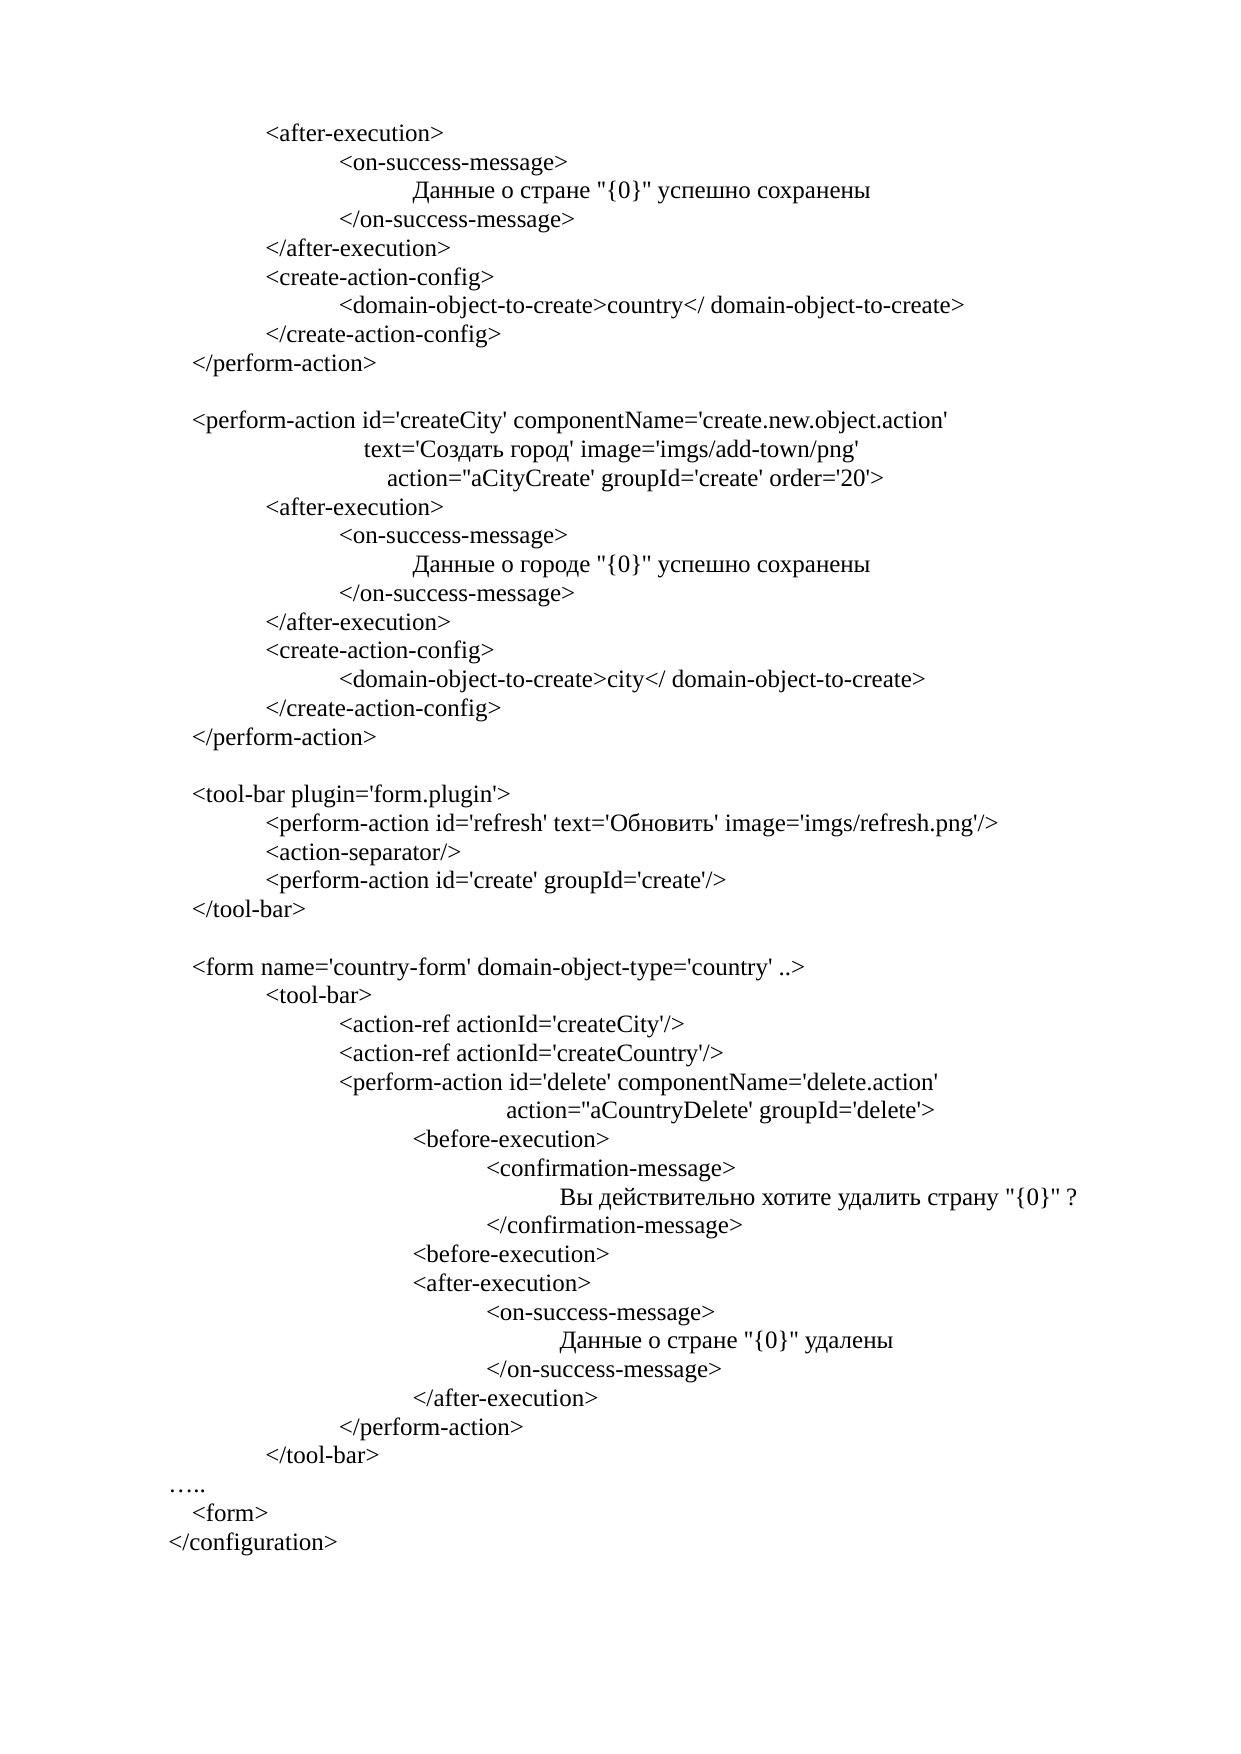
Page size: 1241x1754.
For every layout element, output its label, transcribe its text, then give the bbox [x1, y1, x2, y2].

text <after-execution> [118, 118, 1122, 147]
text Данные о стране ''{0}'' успешно сохранены [118, 176, 1122, 204]
text <tool-bar> [118, 981, 1122, 1009]
text </confirmation-message> [118, 1211, 1122, 1239]
text <on-success-message> [118, 521, 1122, 549]
text <perform-action id='create' groupId='create'/> [118, 866, 1122, 894]
text action=''aCityCreate' groupId='create' order='20'> [118, 463, 1122, 492]
text </on-success-message> [118, 578, 1122, 607]
text <action-ref actionId='createCountry'/> [118, 1038, 1122, 1067]
text <after-execution> [118, 492, 1122, 521]
text <after-execution> [118, 1268, 1122, 1297]
text ….. [118, 1469, 1122, 1498]
text <form> [118, 1498, 1122, 1527]
text </perform-action> [118, 722, 1122, 751]
text </perform-action> [118, 1412, 1122, 1441]
text <confirmation-message> [118, 1153, 1122, 1182]
text </configuration> [118, 1527, 1122, 1556]
text <create-action-config> [118, 262, 1122, 291]
text action=''aCountryDelete' groupId='delete'> [118, 1096, 1122, 1124]
text Данные о городе ''{0}'' успешно сохранены [118, 549, 1122, 578]
text </tool-bar> [118, 894, 1122, 923]
text <action-separator/> [118, 837, 1122, 866]
text <perform-action id='refresh' text='Обновить' image='imgs/refresh.png'/> [118, 808, 1122, 837]
text <create-action-config> [118, 636, 1122, 664]
text </create-action-config> [118, 693, 1122, 722]
text text='Создать город' image='imgs/add-town/png' [118, 434, 1122, 463]
text Вы действительно хотите удалить страну ''{0}'' ? [118, 1182, 1122, 1211]
text <perform-action id='createCity' componentName='create.new.object.action' [118, 406, 1122, 434]
text </tool-bar> [118, 1441, 1122, 1469]
text <domain-object-to-create>country</ domain-object-to-create> [118, 291, 1122, 319]
text <tool-bar plugin='form.plugin'> [118, 779, 1122, 808]
text <on-success-message> [118, 147, 1122, 176]
text <domain-object-to-create>city</ domain-object-to-create> [118, 664, 1122, 693]
text Данные о стране ''{0}'' удалены [118, 1326, 1122, 1354]
text </on-success-message> [118, 204, 1122, 233]
text </perform-action> [118, 348, 1122, 377]
text </create-action-config> [118, 319, 1122, 348]
text <before-execution> [118, 1124, 1122, 1153]
text </on-success-message> [118, 1354, 1122, 1383]
text <on-success-message> [118, 1297, 1122, 1326]
text </after-execution> [118, 607, 1122, 636]
text <perform-action id='delete' componentName='delete.action' [118, 1067, 1122, 1096]
text <form name='country-form' domain-object-type='country' ..> [118, 952, 1122, 981]
text <before-execution> [118, 1239, 1122, 1268]
text </after-execution> [118, 233, 1122, 262]
text <action-ref actionId='createCity'/> [118, 1009, 1122, 1038]
text </after-execution> [118, 1383, 1122, 1412]
